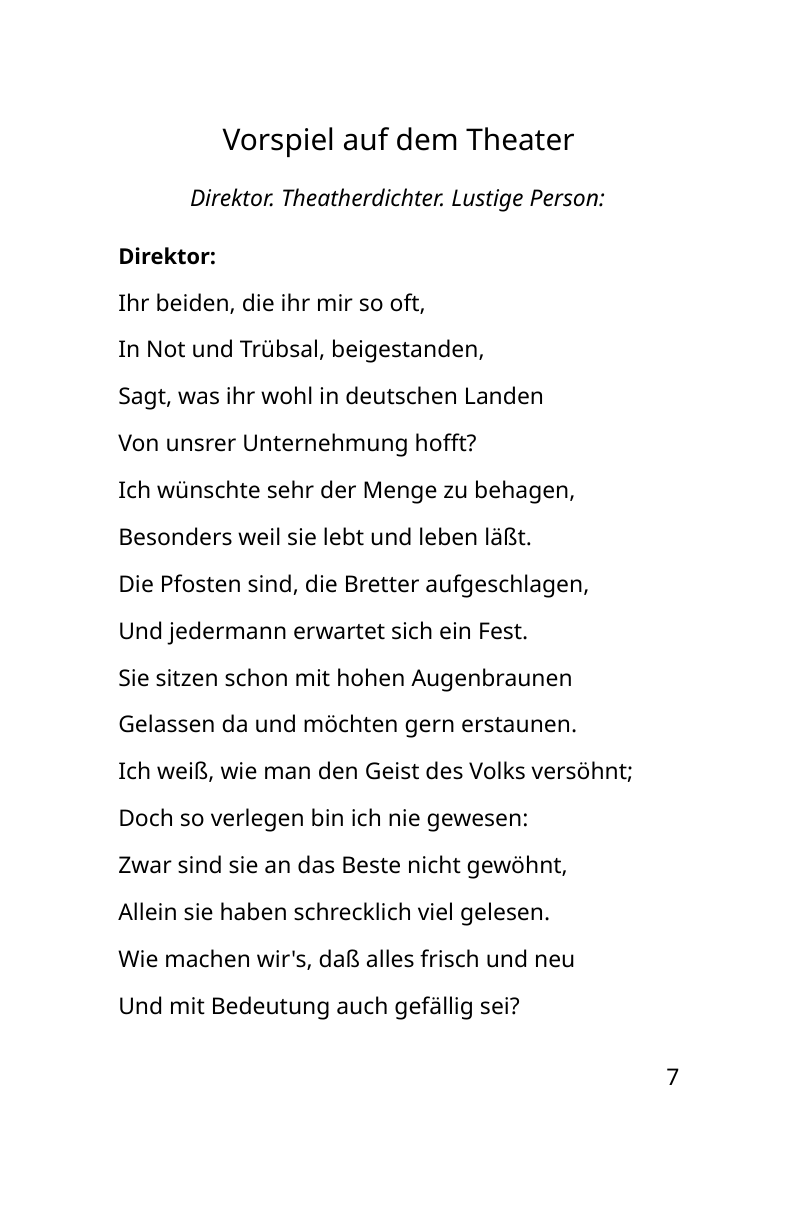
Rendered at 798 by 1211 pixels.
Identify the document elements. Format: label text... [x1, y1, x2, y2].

text Direktor: Ihr beiden, die ihr mir so oft, In Not und Trübsal, beigestanden, Sagt, was ihr wohl in deutschen Landen Von unsrer Unternehmung hofft? Ich wünschte sehr der Menge zu behagen, Besonders weil sie lebt und leben läßt. Die Pfosten sind, die Bretter aufgeschlagen, Und jedermann erwartet sich ein Fest. Sie sitzen schon mit hohen Augenbraunen Gelassen da und möchten gern erstaunen. Ich weiß, wie man den Geist des Volks versöhnt; Doch so verlegen bin ich nie gewesen: Zwar sind sie an das Beste nicht gewöhnt, Allein sie haben schrecklich viel gelesen. Wie machen wir's, daß alles frisch und neu Und mit Bedeutung auch gefällig sei? [118, 241, 679, 1021]
subtitle Vorspiel auf dem Theater [118, 118, 679, 159]
text Direktor. Theatherdichter. Lustige Person: [118, 182, 679, 214]
